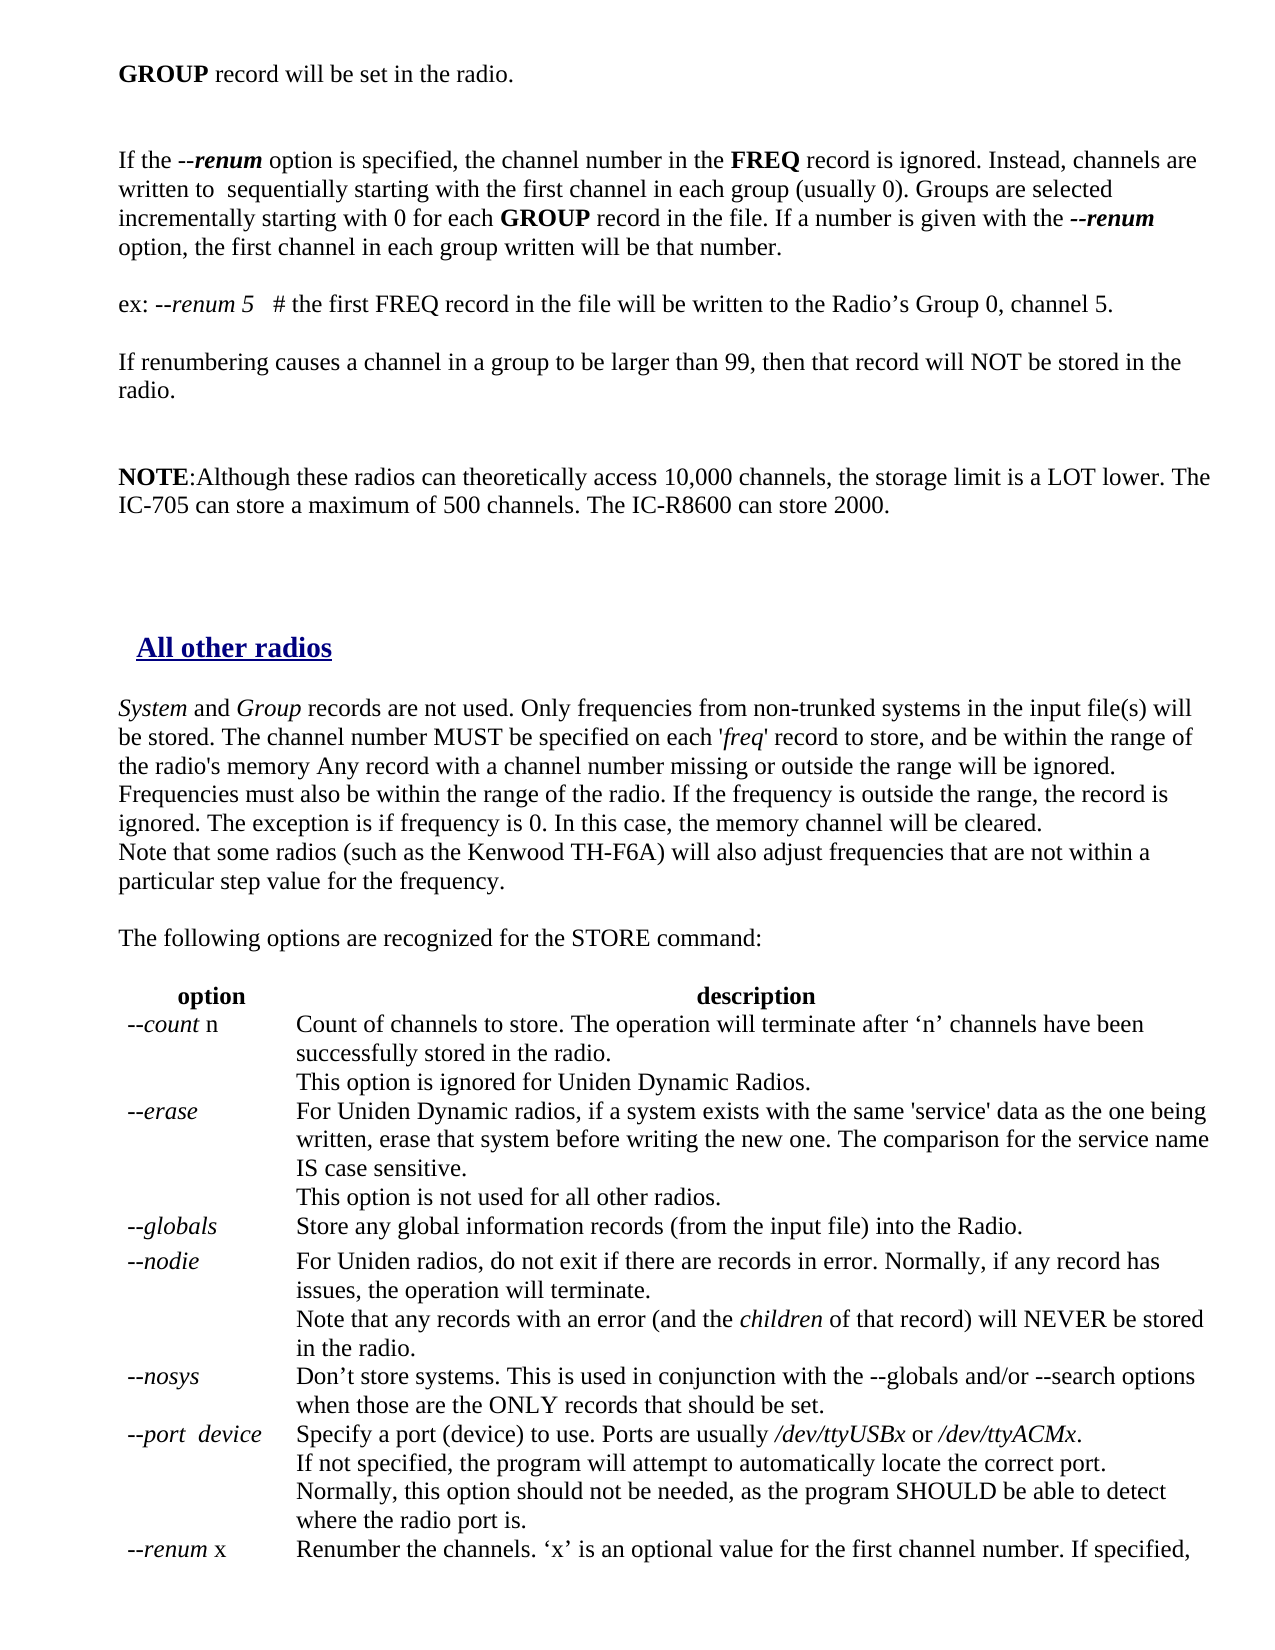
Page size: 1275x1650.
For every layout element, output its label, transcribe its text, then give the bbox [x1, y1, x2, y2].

table_cell --globals [127, 1211, 296, 1246]
table_cell Specify a port (device) to use. Ports are usually /dev/ttyUSBx or /dev/ttyACMx. If not specified, the program will attempt to automatically locate the correct port. Normally, this option should not be needed, as the program SHOULD be able to detect where the radio port is. [296, 1419, 1217, 1534]
table_header description [296, 981, 1217, 1009]
table_cell For Uniden radios, do not exit if there are records in error. Normally, if any record has issues, the operation will terminate. Note that any records with an error (and the children of that record) will NEVER be stored in the radio. [296, 1246, 1217, 1361]
text Frequencies must also be within the range of the radio. If the frequency is outside the range, the record is ignored. The exception is if frequency is 0. In this case, the memory channel will be cleared. [118, 779, 1216, 837]
table_header option [127, 981, 296, 1009]
table_cell Don’t store systems. This is used in conjunction with the --globals and/or --search options when those are the ONLY records that should be set. [296, 1361, 1217, 1419]
table_cell For Uniden Dynamic radios, if a system exists with the same 'service' data as the one being written, erase that system before writing the new one. The comparison for the service name IS case sensitive. This option is not used for all other radios. [296, 1096, 1217, 1211]
text If the --renum option is specified, the channel number in the FREQ record is ignored. Instead, channels are written to sequentially starting with the first channel in each group (usually 0). Groups are selected incrementally starting with 0 for each GROUP record in the file. If a number is given with the --renum option, the first channel in each group written will be that number. [118, 145, 1216, 260]
table_cell Count of channels to store. The operation will terminate after ‘n’ channels have been successfully stored in the radio. This option is ignored for Uniden Dynamic Radios. [296, 1010, 1217, 1096]
table_cell Store any global information records (from the input file) into the Radio. [296, 1211, 1217, 1246]
table_cell Renumber the channels. ‘x’ is an optional value for the first channel number. If specified, [296, 1534, 1217, 1569]
table_cell --erase [127, 1096, 296, 1211]
text If renumbering causes a channel in a group to be larger than 99, then that record will NOT be stored in the radio. [118, 347, 1216, 404]
table_cell --renum x [127, 1534, 296, 1569]
text The following options are recognized for the STORE command: [118, 923, 1216, 952]
subtitle All other radios [136, 630, 1216, 664]
text GROUP record will be set in the radio. [118, 59, 1216, 88]
text ex: --renum 5 # the first FREQ record in the file will be written to the Radio’s Group 0, channel 5. [118, 289, 1216, 318]
text Note that some radios (such as the Kenwood TH-F6A) will also adjust frequencies that are not within a particular step value for the frequency. [118, 837, 1216, 894]
text System and Group records are not used. Only frequencies from non-trunked systems in the input file(s) will be stored. The channel number MUST be specified on each 'freq' record to store, and be within the range of the radio's memory Any record with a channel number missing or outside the range will be ignored. [118, 693, 1216, 779]
text NOTE:Although these radios can theoretically access 10,000 channels, the storage limit is a LOT lower. The IC-705 can store a maximum of 500 channels. The IC-R8600 can store 2000. [118, 462, 1216, 519]
table_cell --port device [127, 1419, 296, 1534]
table_cell --count n [127, 1010, 296, 1096]
table_cell --nosys [127, 1361, 296, 1419]
table_cell --nodie [127, 1246, 296, 1361]
